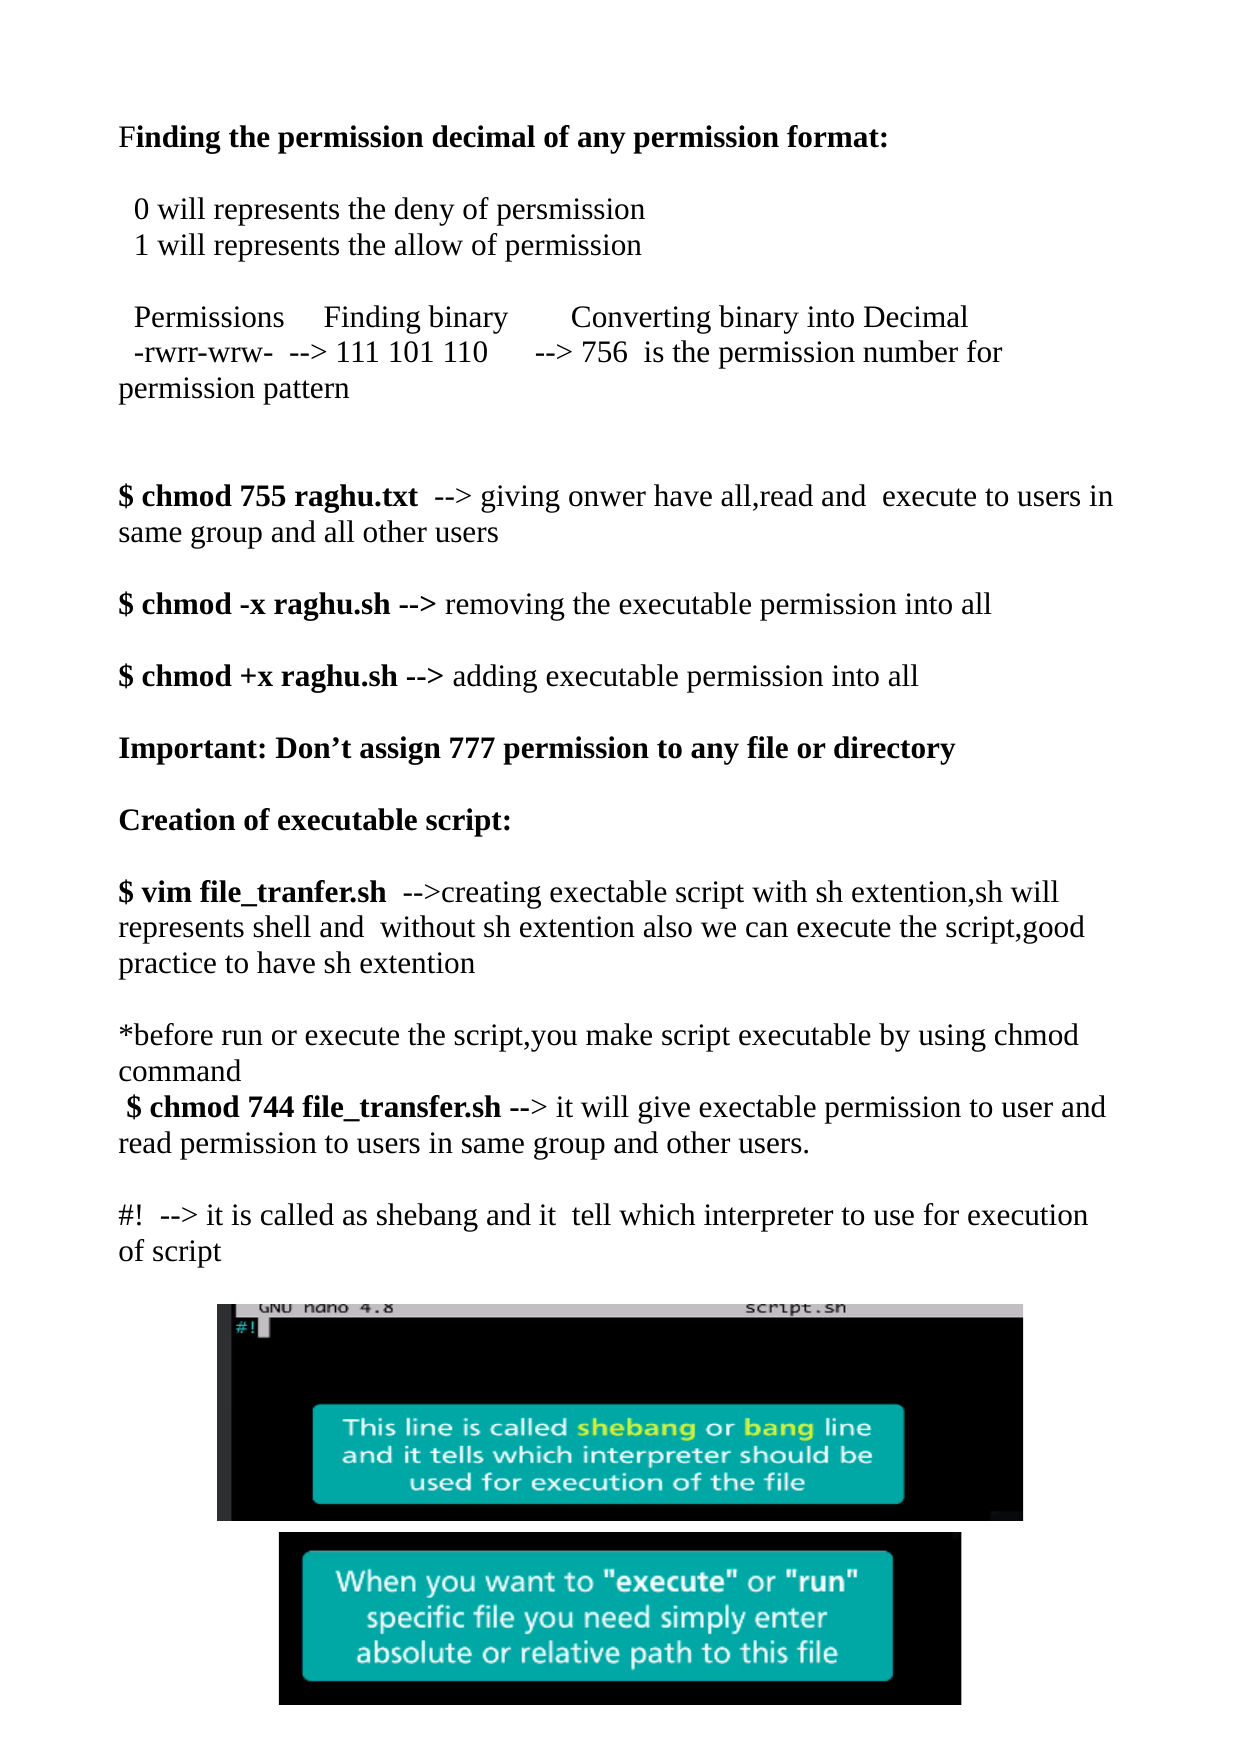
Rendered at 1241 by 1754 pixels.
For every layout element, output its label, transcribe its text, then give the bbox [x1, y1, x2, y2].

text #! --> it is called as shebang and it tell which interpreter to use for execution of script [118, 1196, 1122, 1268]
picture [278, 1532, 962, 1705]
text 1 will represents the allow of permission [118, 226, 1122, 262]
text $ chmod 744 file_transfer.sh --> it will give exectable permission to user and read permission to users in same group and other users. [118, 1088, 1122, 1160]
text Important: Don’t assign 777 permission to any file or directory [118, 729, 1122, 765]
text $ chmod 755 raghu.txt --> giving onwer have all,read and execute to users in same group and all other users [118, 477, 1122, 549]
text 0 will represents the deny of persmission [118, 190, 1122, 226]
text *before run or execute the script,you make script executable by using chmod command [118, 1017, 1122, 1088]
text Creation of executable script: [118, 801, 1122, 837]
text Finding the permission decimal of any permission format: [118, 118, 1122, 154]
text $ chmod +x raghu.sh --> adding executable permission into all [118, 657, 1122, 693]
text Permissions Finding binary Converting binary into Decimal [118, 298, 1122, 334]
text $ chmod -x raghu.sh --> removing the executable permission into all [118, 585, 1122, 621]
text $ vim file_tranfer.sh -->creating exectable script with sh extention,sh will represents shell and without sh extention also we can execute the script,good practice to have sh extention [118, 873, 1122, 981]
text -rwrr-wrw- --> 111 101 110 --> 756 is the permission number for permission pattern [118, 334, 1122, 406]
picture [217, 1304, 1024, 1521]
